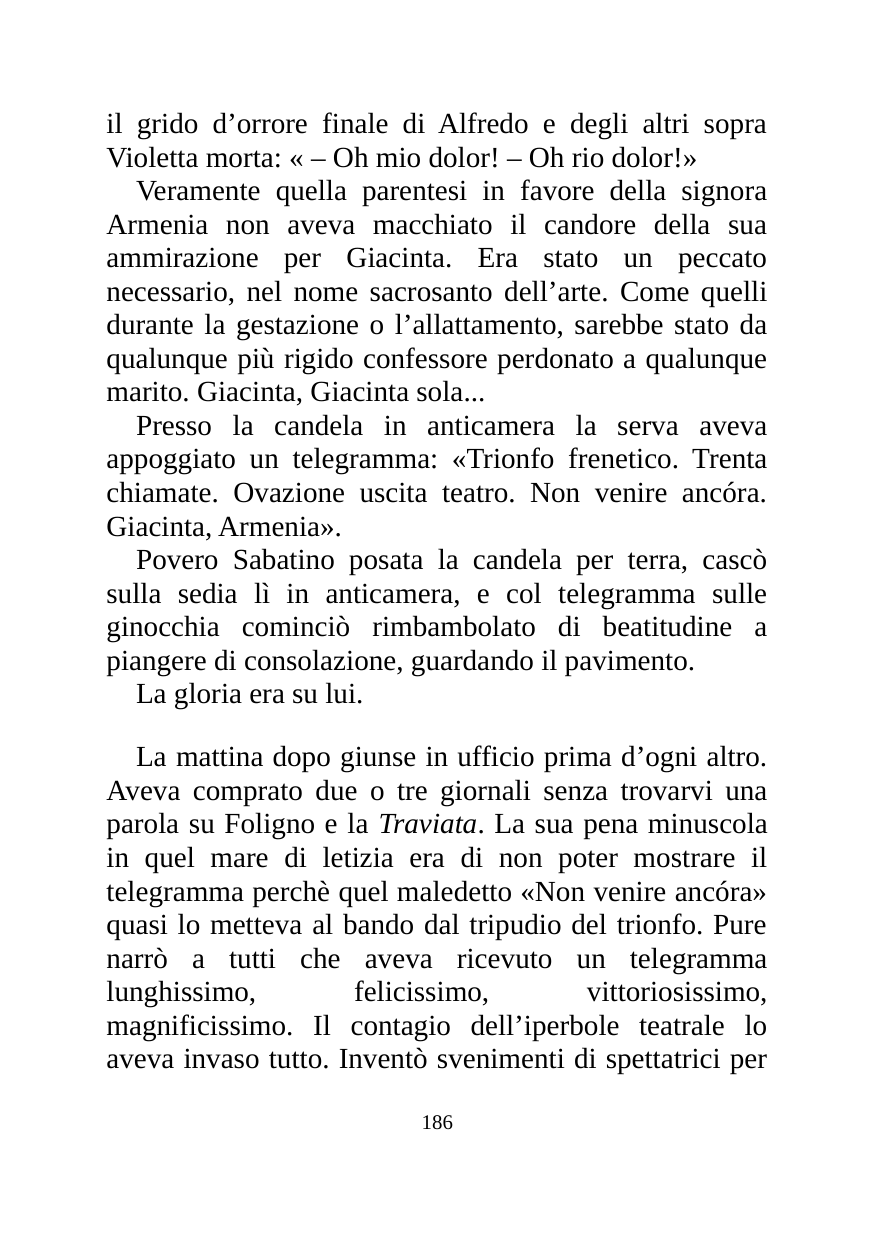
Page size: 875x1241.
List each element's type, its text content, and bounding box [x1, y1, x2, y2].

text Presso la candela in anticamera la serva aveva appoggiato un telegramma: «Trionfo frenetico. Trenta chiamate. Ovazione uscita teatro. Non venire ancóra. Giacinta, Armenia». [106, 408, 768, 542]
text La gloria era su lui. [106, 676, 768, 710]
text Povero Sabatino posata la candela per terra, cascò sulla sedia lì in anticamera, e col telegramma sulle ginocchia cominciò rimbambolato di beatitudine a piangere di consolazione, guardando il pavimento. [106, 542, 768, 676]
text Veramente quella parentesi in favore della signora Armenia non aveva macchiato il candore della sua ammirazione per Giacinta. Era stato un peccato necessario, nel nome sacrosanto dell’arte. Come quelli durante la gestazione o l’allattamento, sarebbe stato da qualunque più rigido confessore perdonato a qualunque marito. Giacinta, Giacinta sola... [106, 173, 768, 408]
text La mattina dopo giunse in ufficio prima d’ogni altro. Aveva comprato due o tre giornali senza trovarvi una parola su Foligno e la Traviata. La sua pena minuscola in quel mare di letizia era di non poter mostrare il telegramma perchè quel maledetto «Non venire ancóra» quasi lo metteva al bando dal tripudio del trionfo. Pure narrò a tutti che aveva ricevuto un telegramma lunghissimo, felicissimo, vittoriosissimo, magnificissimo. Il contagio dell’iperbole teatrale lo aveva invaso tutto. Inventò svenimenti di spettatrici per [106, 739, 768, 1075]
text il grido d’orrore finale di Alfredo e degli altri sopra Violetta morta: « – Oh mio dolor! – Oh rio dolor!» [106, 106, 768, 173]
